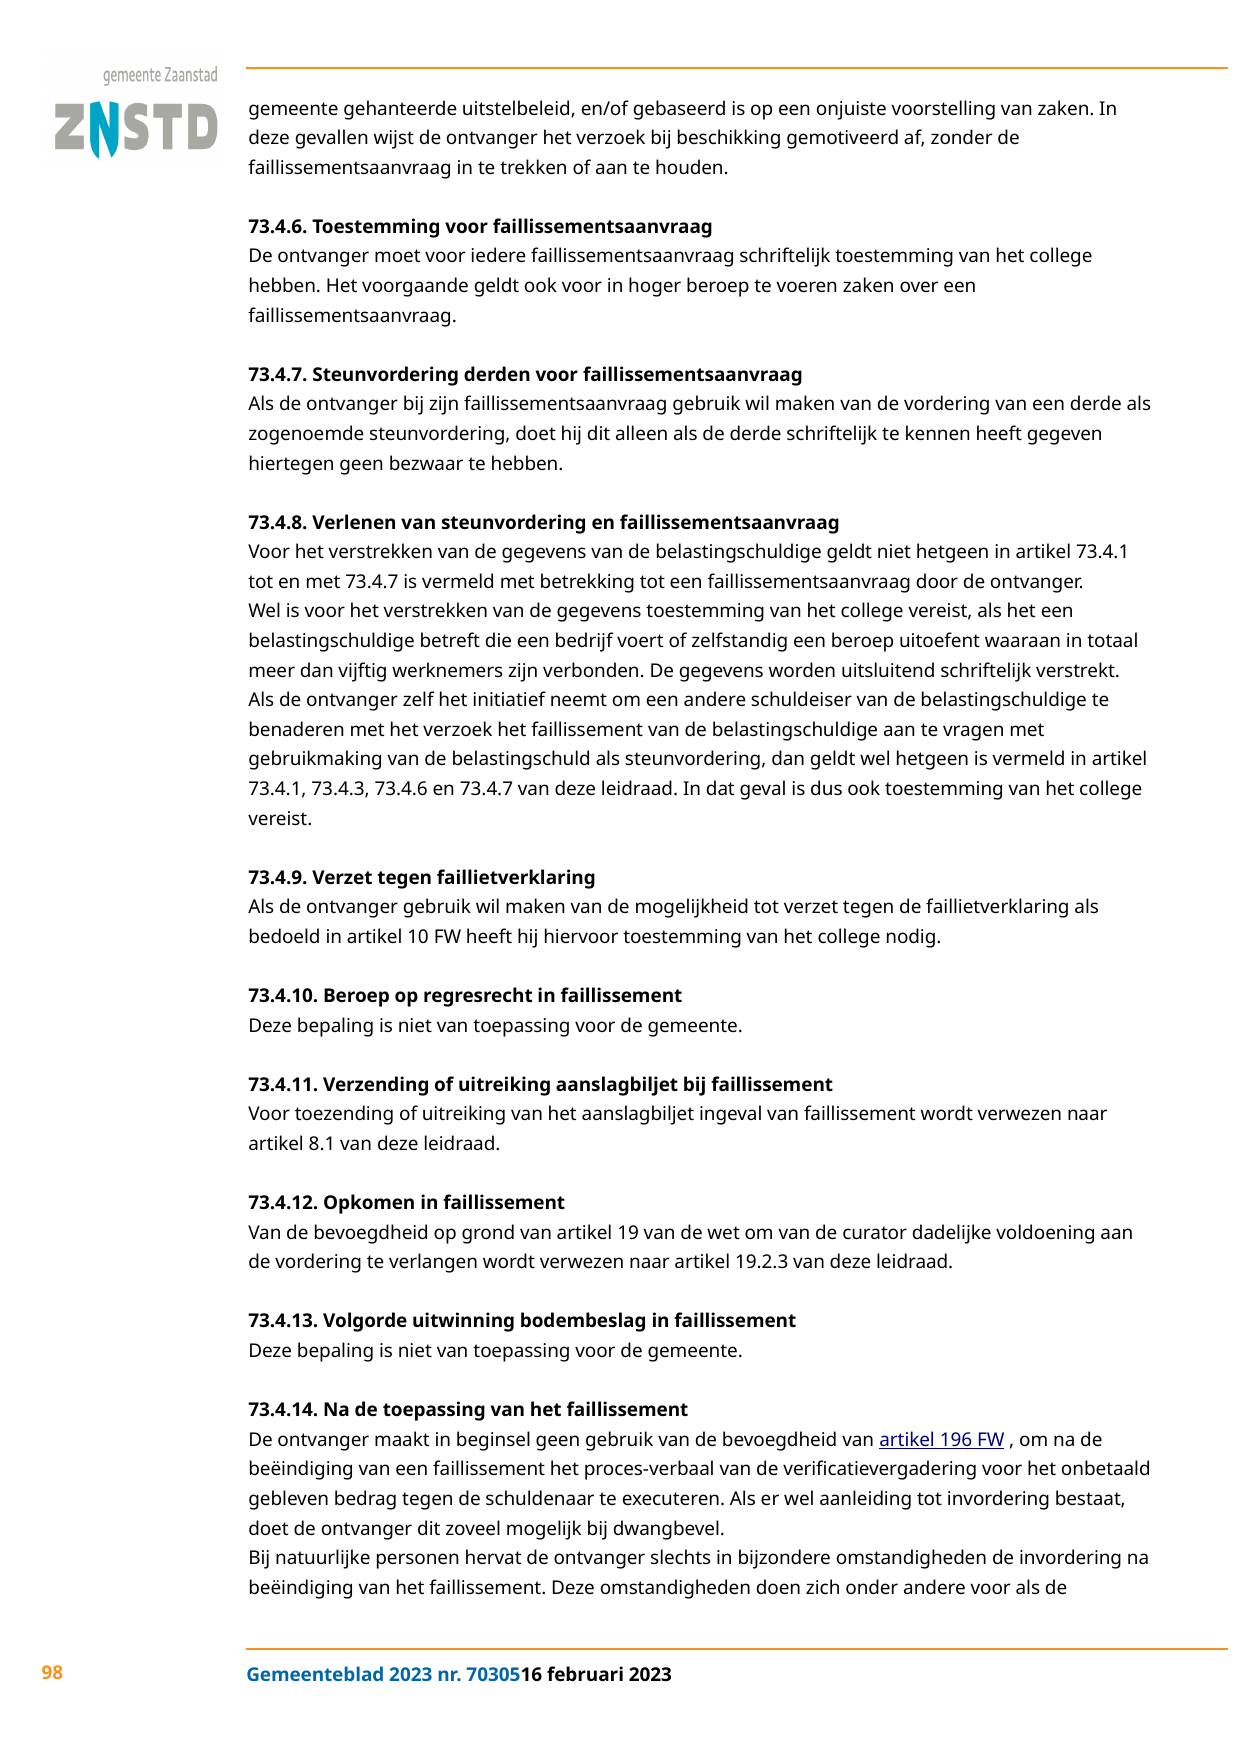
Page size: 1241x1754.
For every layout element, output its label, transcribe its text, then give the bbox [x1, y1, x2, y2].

text Als de ontvanger gebruik wil maken van de mogelijkheid tot verzet tegen de faillietverklaring als bedoeld in artikel 10 FW heeft hij hiervoor toestemming van het college nodig. [248, 893, 1152, 949]
text De ontvanger moet voor iedere faillissementsaanvraag schriftelijk toestemming van het college hebben. Het voorgaande geldt ook voor in hoger beroep te voeren zaken over een faillissementsaanvraag. [248, 243, 1152, 328]
text Als de ontvanger bij zijn faillissementsaanvraag gebruik wil maken van de vordering van een derde als zogenoemde steunvordering, doet hij dit alleen als de derde schriftelijk te kennen heeft gegeven hiertegen geen bezwaar te hebben. [248, 391, 1152, 476]
text Deze bepaling is niet van toepassing voor de gemeente. [248, 1337, 1152, 1363]
text 73.4.11. Verzending of uitreiking aanslagbiljet bij faillissement [248, 1071, 1152, 1097]
text Voor toezending of uitreiking van het aanslagbiljet ingeval van faillissement wordt verwezen naar artikel 8.1 van deze leidraad. [248, 1101, 1152, 1156]
text Voor het verstrekken van de gegevens van de belastingschuldige geldt niet hetgeen in artikel 73.4.1 tot en met 73.4.7 is vermeld met betrekking tot een faillissementsaanvraag door de ontvanger. [248, 538, 1152, 594]
text 73.4.8. Verlenen van steunvordering en faillissementsaanvraag [248, 509, 1152, 535]
text 73.4.12. Opkomen in faillissement [248, 1189, 1152, 1215]
text Als de ontvanger zelf het initiatief neemt om een andere schuldeiser van de belastingschuldige te benaderen met het verzoek het faillissement van de belastingschuldige aan te vragen met gebruikmaking van de belastingschuld als steunvordering, dan geldt wel hetgeen is vermeld in artikel 73.4.1, 73.4.3, 73.4.6 en 73.4.7 van deze leidraad. In dat geval is dus ook toestemming van het college vereist. [248, 686, 1152, 831]
text Van de bevoegdheid op grond van artikel 19 van de wet om van de curator dadelijke voldoening aan de vordering te verlangen wordt verwezen naar artikel 19.2.3 van deze leidraad. [248, 1219, 1152, 1274]
text 73.4.7. Steunvordering derden voor faillissementsaanvraag [248, 361, 1152, 387]
text Deze bepaling is niet van toepassing voor de gemeente. [248, 1012, 1152, 1038]
text Wel is voor het verstrekken van de gegevens toestemming van het college vereist, als het een belastingschuldige betreft die een bedrijf voert of zelfstandig een beroep uitoefent waaraan in totaal meer dan vijftig werknemers zijn verbonden. De gegevens worden uitsluitend schriftelijk verstrekt. [248, 598, 1152, 683]
text 73.4.14. Na de toepassing van het faillissement [248, 1396, 1152, 1422]
picture [41, 47, 231, 172]
text 73.4.10. Beroep op regresrecht in faillissement [248, 982, 1152, 1008]
text 73.4.9. Verzet tegen faillietverklaring [248, 864, 1152, 890]
text De ontvanger maakt in beginsel geen gebruik van de bevoegdheid van artikel 196 FW , om na de beëindiging van een faillissement het proces-verbaal van de verificatievergadering voor het onbetaald gebleven bedrag tegen de schuldenaar te executeren. Als er wel aanleiding tot invordering bestaat, doet de ontvanger dit zoveel mogelijk bij dwangbevel. [248, 1426, 1152, 1541]
text gemeente gehanteerde uitstelbeleid, en/of gebaseerd is op een onjuiste voorstelling van zaken. In deze gevallen wijst de ontvanger het verzoek bij beschikking gemotiveerd af, zonder de faillissementsaanvraag in te trekken of aan te houden. [248, 95, 1152, 180]
text 73.4.6. Toestemming voor faillissementsaanvraag [248, 213, 1152, 239]
text Bij natuurlijke personen hervat de ontvanger slechts in bijzondere omstandigheden de invordering na beëindiging van het faillissement. Deze omstandigheden doen zich onder andere voor als de [248, 1544, 1152, 1600]
text 73.4.13. Volgorde uitwinning bodembeslag in faillissement [248, 1308, 1152, 1333]
